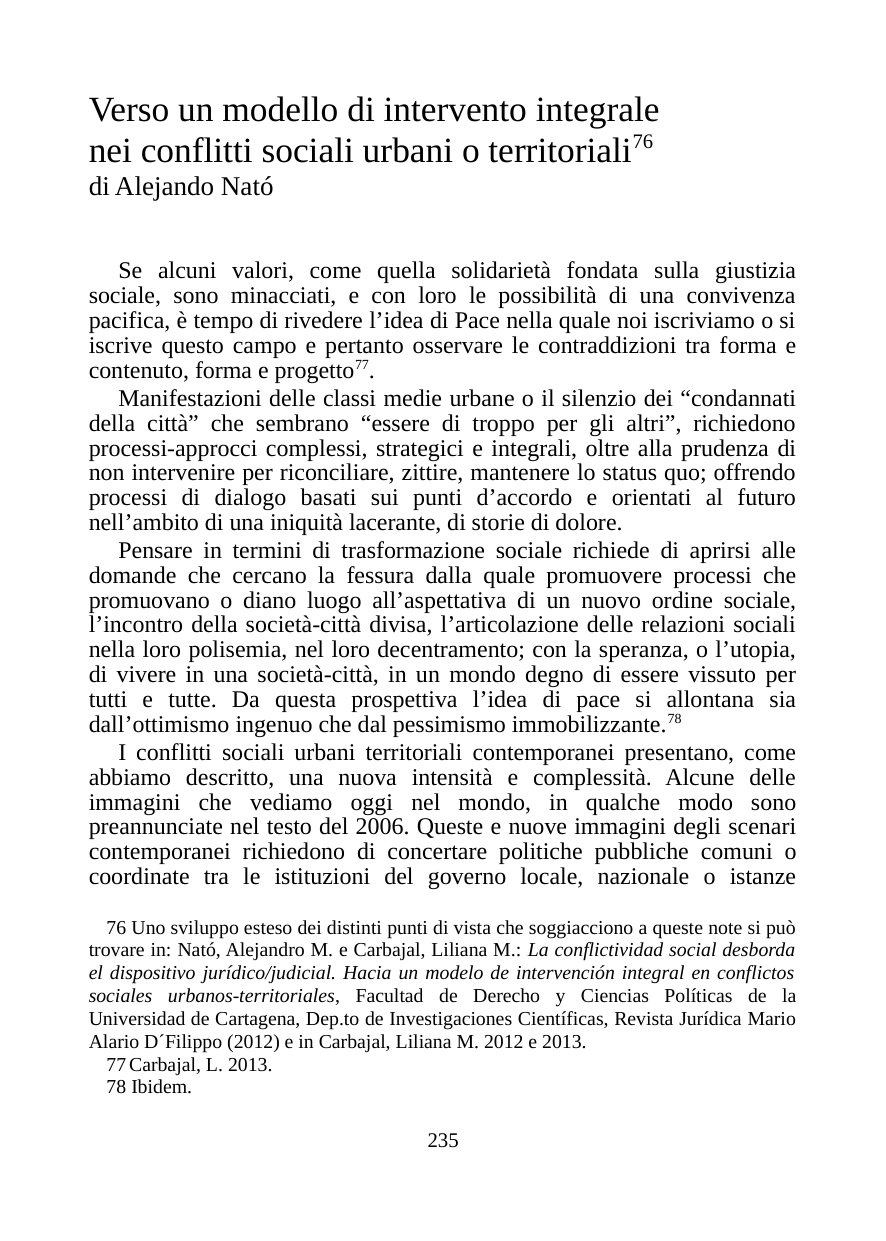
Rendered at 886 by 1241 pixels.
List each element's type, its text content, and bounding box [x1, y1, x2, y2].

text Verso un modello di intervento integrale [88, 88, 797, 129]
text Ibidem. [88, 1075, 797, 1098]
subtitle di Alejando Nató [88, 170, 797, 201]
text Manifestazioni delle classi medie urbane o il silenzio dei “condannati della città” che sembrano “essere di troppo per gli altri”, richiedono processi-approcci complessi, strategici e integrali, oltre alla prudenza di non intervenire per riconciliare, zittire, mantenere lo status quo; offrendo processi di dialogo basati sui punti d’accordo e orientati al futuro nell’ambito di una iniquità lacerante, di storie di dolore. [88, 384, 797, 536]
text nei conflitti sociali urbani o territoriali [88, 129, 797, 170]
text Carbajal, L. 2013. [88, 1052, 797, 1075]
text Uno sviluppo esteso dei distinti punti di vista che soggiacciono a queste note si può trovare in: Nató, Alejandro M. e Carbajal, Liliana M.: La conflictividad social desborda el dispositivo jurídico/judicial. Hacia un modelo de intervención integral en conflictos sociales urbanos-territoriales, Facultad de Derecho y Ciencias Políticas de la Universidad de Cartagena, Dep.to de Investigaciones Científicas, Revista Jurídica Mario Alario D´Filippo (2012) e in Carbajal, Liliana M. 2012 e 2013. [88, 916, 797, 1052]
text I conflitti sociali urbani territoriali contemporanei presentano, come abbiamo descritto, una nuova intensità e complessità. Alcune delle immagini che vediamo oggi nel mondo, in qualche modo sono preannunciate nel testo del 2006. Queste e nuove immagini degli scenari contemporanei richiedono di concertare politiche pubbliche comuni o coordinate tra le istituzioni del governo locale, nazionale o istanze [88, 738, 797, 890]
text Pensare in termini di trasformazione sociale richiede di aprirsi alle domande che cercano la fessura dalla quale promuovere processi che promuovano o diano luogo all’aspettativa di un nuovo ordine sociale, l’incontro della società-città divisa, l’articolazione delle relazioni sociali nella loro polisemia, nel loro decentramento; con la speranza, o l’utopia, di vivere in una società-città, in un mondo degno di essere vissuto per tutti e tutte. Da questa prospettiva l’idea di pace si allontana sia dall’ottimismo ingenuo che dal pessimismo immobilizzante. [88, 536, 797, 738]
text Se alcuni valori, come quella solidarietà fondata sulla giustizia sociale, sono minacciati, e con loro le possibilità di una convivenza pacifica, è tempo di rivedere l’idea di Pace nella quale noi iscriviamo o si iscrive questo campo e pertanto osservare le contraddizioni tra forma e contenuto, forma e progetto. [88, 257, 797, 384]
